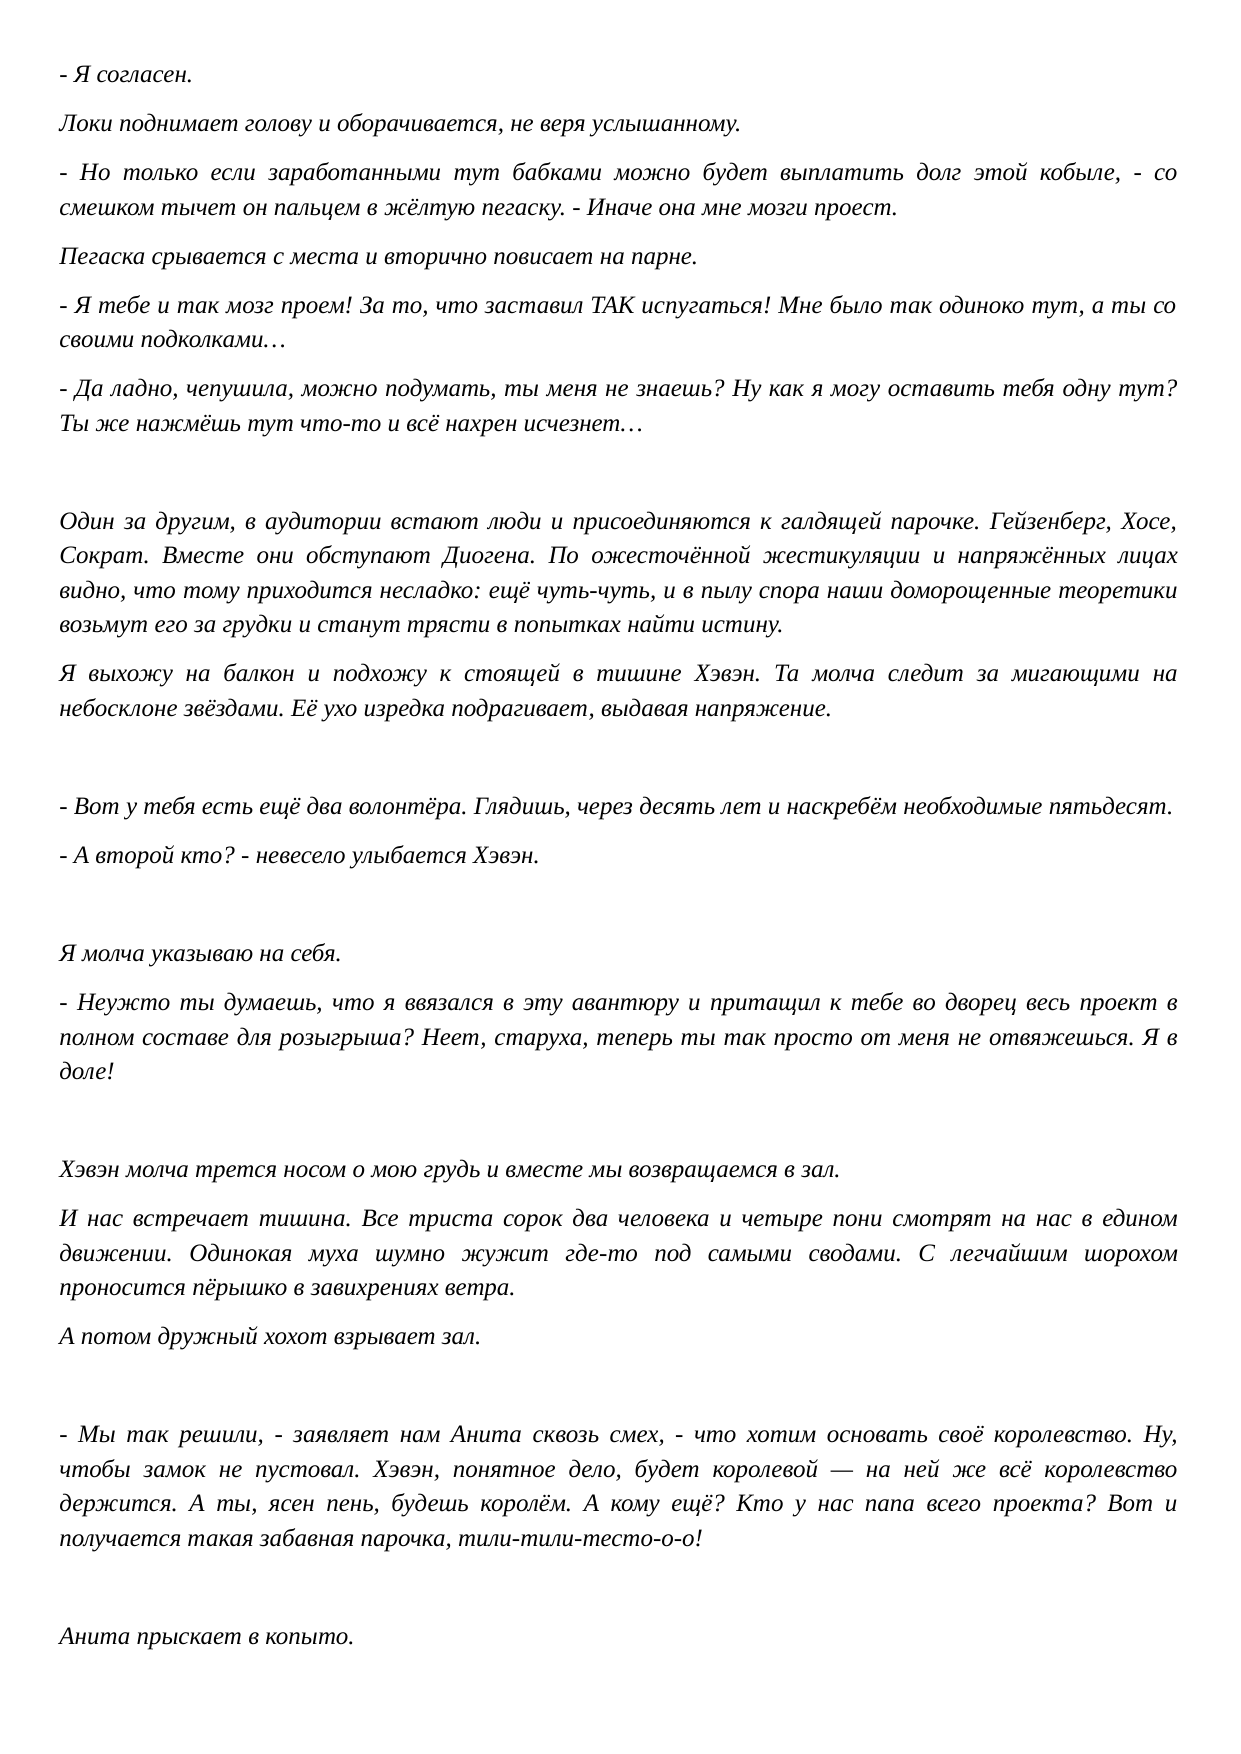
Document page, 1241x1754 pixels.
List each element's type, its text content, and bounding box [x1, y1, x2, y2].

text - А второй кто? - невесело улыбается Хэвэн. [59, 840, 1181, 869]
text Один за другим, в аудитории встают люди и присоединяются к галдящей парочке. Гейзенберг, Хосе, Сократ. Вместе они обступают Диогена. По ожесточённой жестикуляции и напряжённых лицах видно, что тому приходится несладко: ещё чуть-чуть, и в пылу спора наши доморощенные теоретики возьмут его за грудки и станут трясти в попытках найти истину. [59, 506, 1181, 638]
text А потом дружный хохот взрывает зал. [59, 1321, 1181, 1350]
text Хэвэн молча трется носом о мою грудь и вместе мы возвращаемся в зал. [59, 1154, 1181, 1183]
text - Но только если заработанными тут бабками можно будет выплатить долг этой кобыле, - со смешком тычет он пальцем в жёлтую пегаску. - Иначе она мне мозги проест. [59, 157, 1181, 220]
text - Да ладно, чепушила, можно подумать, ты меня не знаешь? Ну как я могу оставить тебя одну тут? Ты же нажмёшь тут что-то и всё нахрен исчезнет… [59, 373, 1181, 437]
text И нас встречает тишина. Все триста сорок два человека и четыре пони смотрят на нас в едином движении. Одинокая муха шумно жужит где-то под самыми сводами. С легчайшим шорохом проносится пёрышко в завихрениях ветра. [59, 1203, 1181, 1301]
text Пегаска срывается с места и вторично повисает на парне. [59, 241, 1181, 269]
text Анита прыскает в копыто. [59, 1621, 1181, 1650]
text - Мы так решили, - заявляет нам Анита сквозь смех, - что хотим основать своё королевство. Ну, чтобы замок не пустовал. Хэвэн, понятное дело, будет королевой — на ней же всё королевство держится. А ты, ясен пень, будешь королём. А кому ещё? Кто у нас папа всего проекта? Вот и получается такая забавная парочка, тили-тили-тесто-о-о! [59, 1419, 1181, 1552]
text - Я тебе и так мозг проем! За то, что заставил ТАК испугаться! Мне было так одиноко тут, а ты со своими подколками… [59, 290, 1181, 353]
text - Неужто ты думаешь, что я ввязался в эту авантюру и притащил к тебе во дворец весь проект в полном составе для розыгрыша? Неет, старуха, теперь ты так просто от меня не отвяжешься. Я в доле! [59, 987, 1181, 1085]
text Я молча указываю на себя. [59, 938, 1181, 967]
text Локи поднимает голову и оборачивается, не веря услышанному. [59, 108, 1181, 137]
text Я выхожу на балкон и подхожу к стоящей в тишине Хэвэн. Та молча следит за мигающими на небосклоне звёздами. Её ухо изредка подрагивает, выдавая напряжение. [59, 658, 1181, 722]
text - Я согласен. [59, 59, 1181, 88]
text - Вот у тебя есть ещё два волонтёра. Глядишь, через десять лет и наскребём необходимые пятьдесят. [59, 791, 1181, 820]
